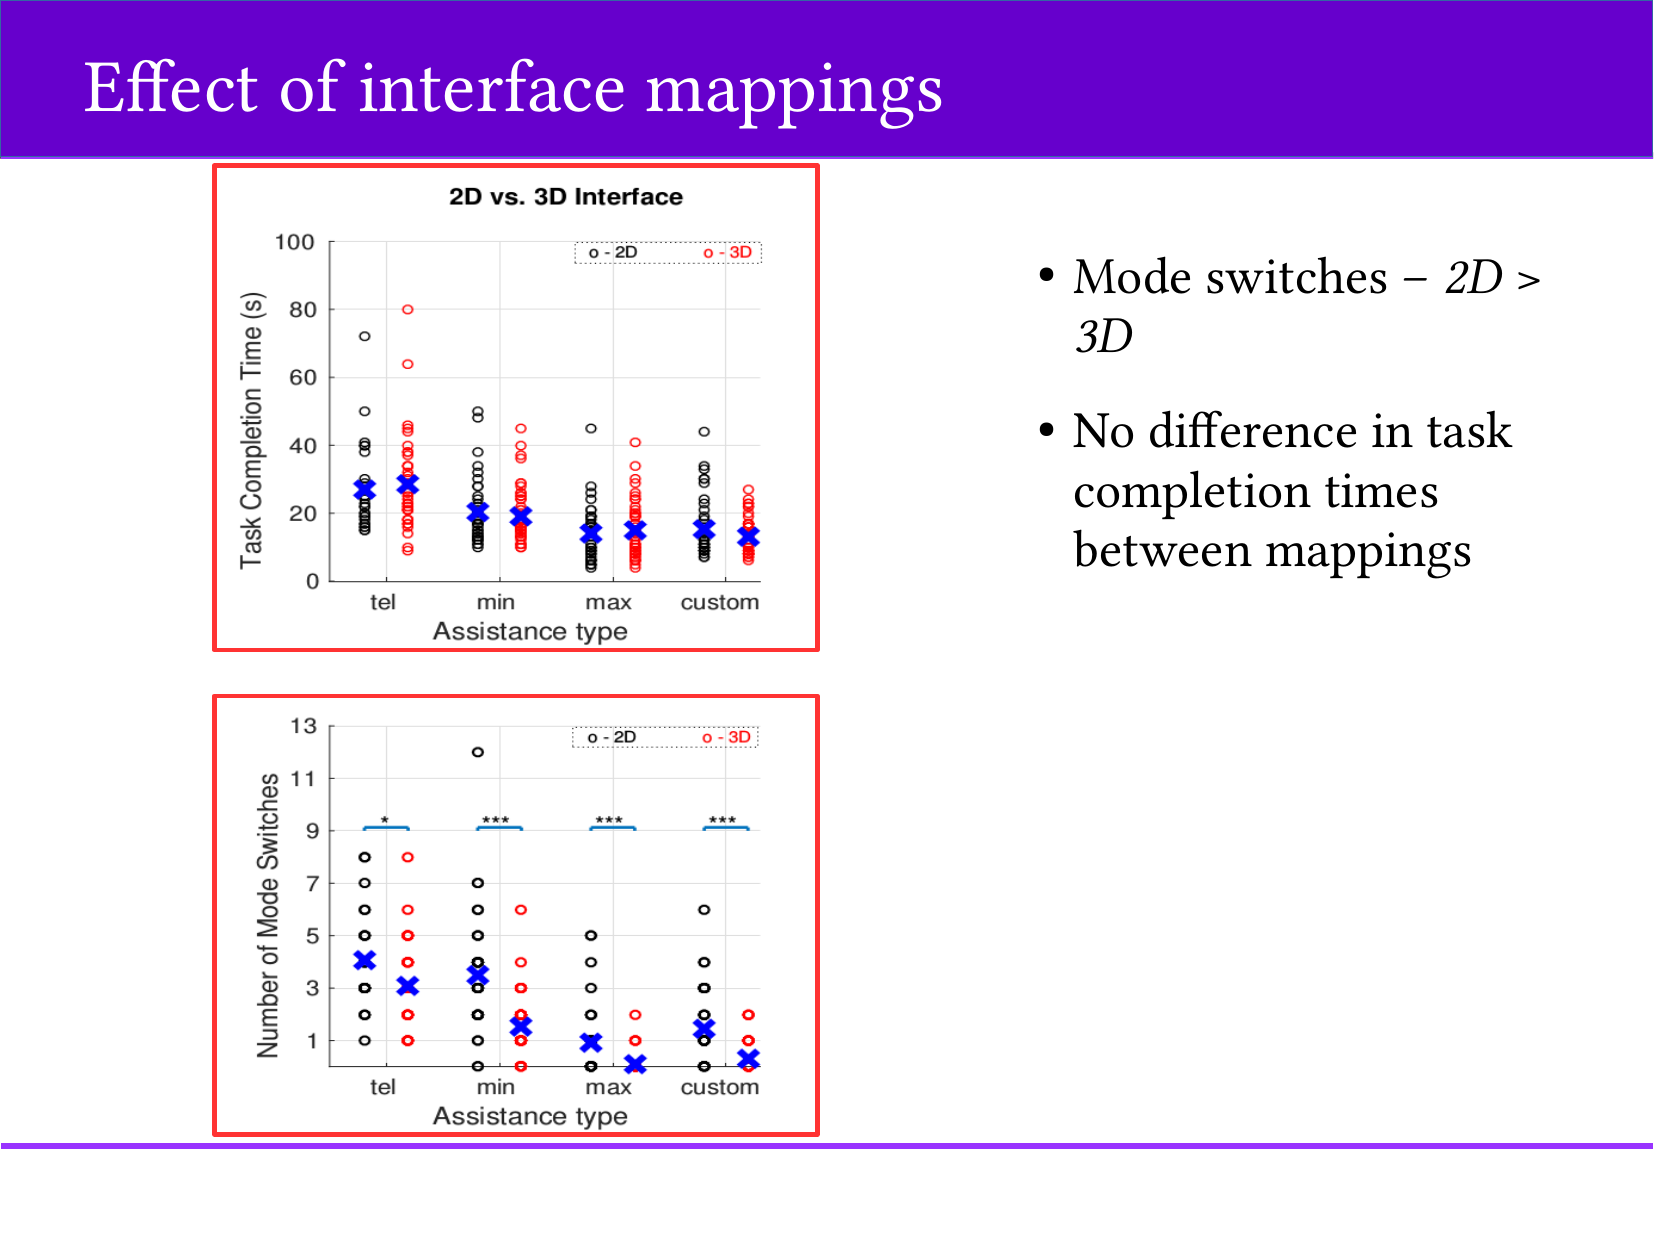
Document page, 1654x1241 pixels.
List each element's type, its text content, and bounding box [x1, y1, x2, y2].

text_box Effect of interface mappings [69, 36, 1621, 138]
text_box Mode switches – 2D > 3D No difference in task completion times between mappings [1022, 239, 1623, 744]
text_box [214, 165, 818, 650]
picture [201, 165, 823, 1141]
text_box [214, 695, 818, 1135]
